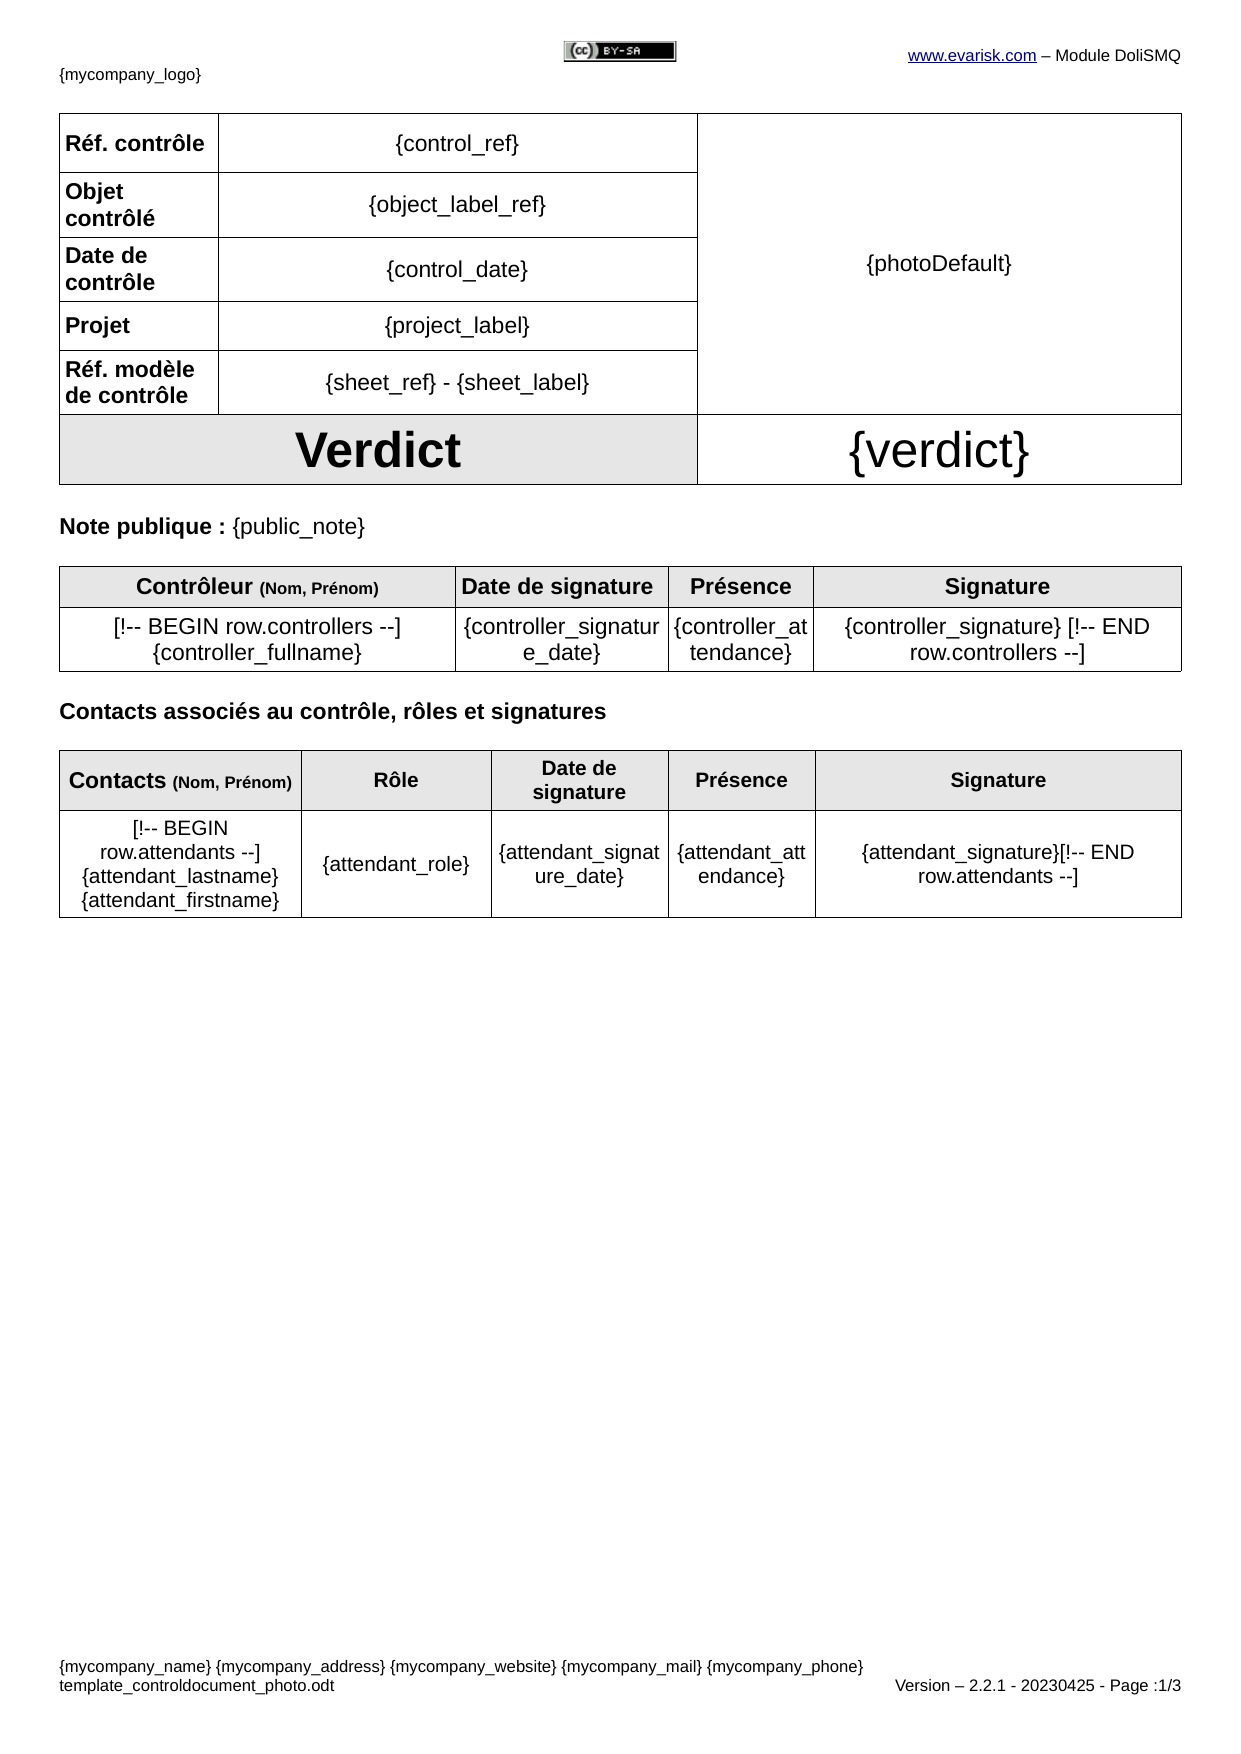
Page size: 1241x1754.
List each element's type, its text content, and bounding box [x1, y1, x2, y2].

table_cell [!-- BEGIN row.controllers --] {controller_fullname} [60, 608, 455, 671]
table_cell {controller_signature_date} [456, 608, 668, 671]
table_cell {control_date} [219, 238, 697, 301]
table_cell Projet [60, 302, 218, 350]
table_cell Date de contrôle [60, 238, 218, 301]
table_cell {attendant_signature}[!-- END row.attendants --] [816, 811, 1181, 917]
table_header Rôle [302, 751, 491, 810]
text Contacts associés au contrôle, rôles et signatures [59, 698, 1181, 724]
table_header Présence [669, 567, 813, 607]
table_cell Objet contrôlé [60, 173, 218, 237]
table_cell {attendant_role} [302, 811, 491, 917]
table_header Date de signature [492, 751, 668, 810]
table_cell {sheet_ref} - {sheet_label} [219, 351, 697, 414]
table_header Réf. contrôle [60, 114, 218, 172]
table_header Signature [814, 567, 1181, 607]
table_header Contacts (Nom, Prénom) [60, 751, 301, 810]
table_cell {controller_signature} [!-- END row.controllers --] [814, 608, 1181, 671]
table_cell {verdict} [698, 415, 1181, 484]
table_header Contrôleur (Nom, Prénom) [60, 567, 455, 607]
table_header Date de signature [456, 567, 668, 607]
table_header Signature [816, 751, 1181, 810]
table_header Présence [669, 751, 815, 810]
table_cell Verdict [60, 415, 697, 484]
table_header {control_ref} [219, 114, 697, 172]
table_header {photoDefault} [698, 114, 1181, 414]
table_cell [!-- BEGIN row.attendants --] {attendant_lastname} {attendant_firstname} [60, 811, 301, 917]
table_cell {controller_attendance} [669, 608, 813, 671]
picture [563, 41, 677, 62]
table_cell {project_label} [219, 302, 697, 350]
table_cell Réf. modèle de contrôle [60, 351, 218, 414]
text Note publique : {public_note} [59, 513, 1181, 539]
table_cell {attendant_attendance} [669, 811, 815, 917]
table_cell {object_label_ref} [219, 173, 697, 237]
table_cell {attendant_signature_date} [492, 811, 668, 917]
